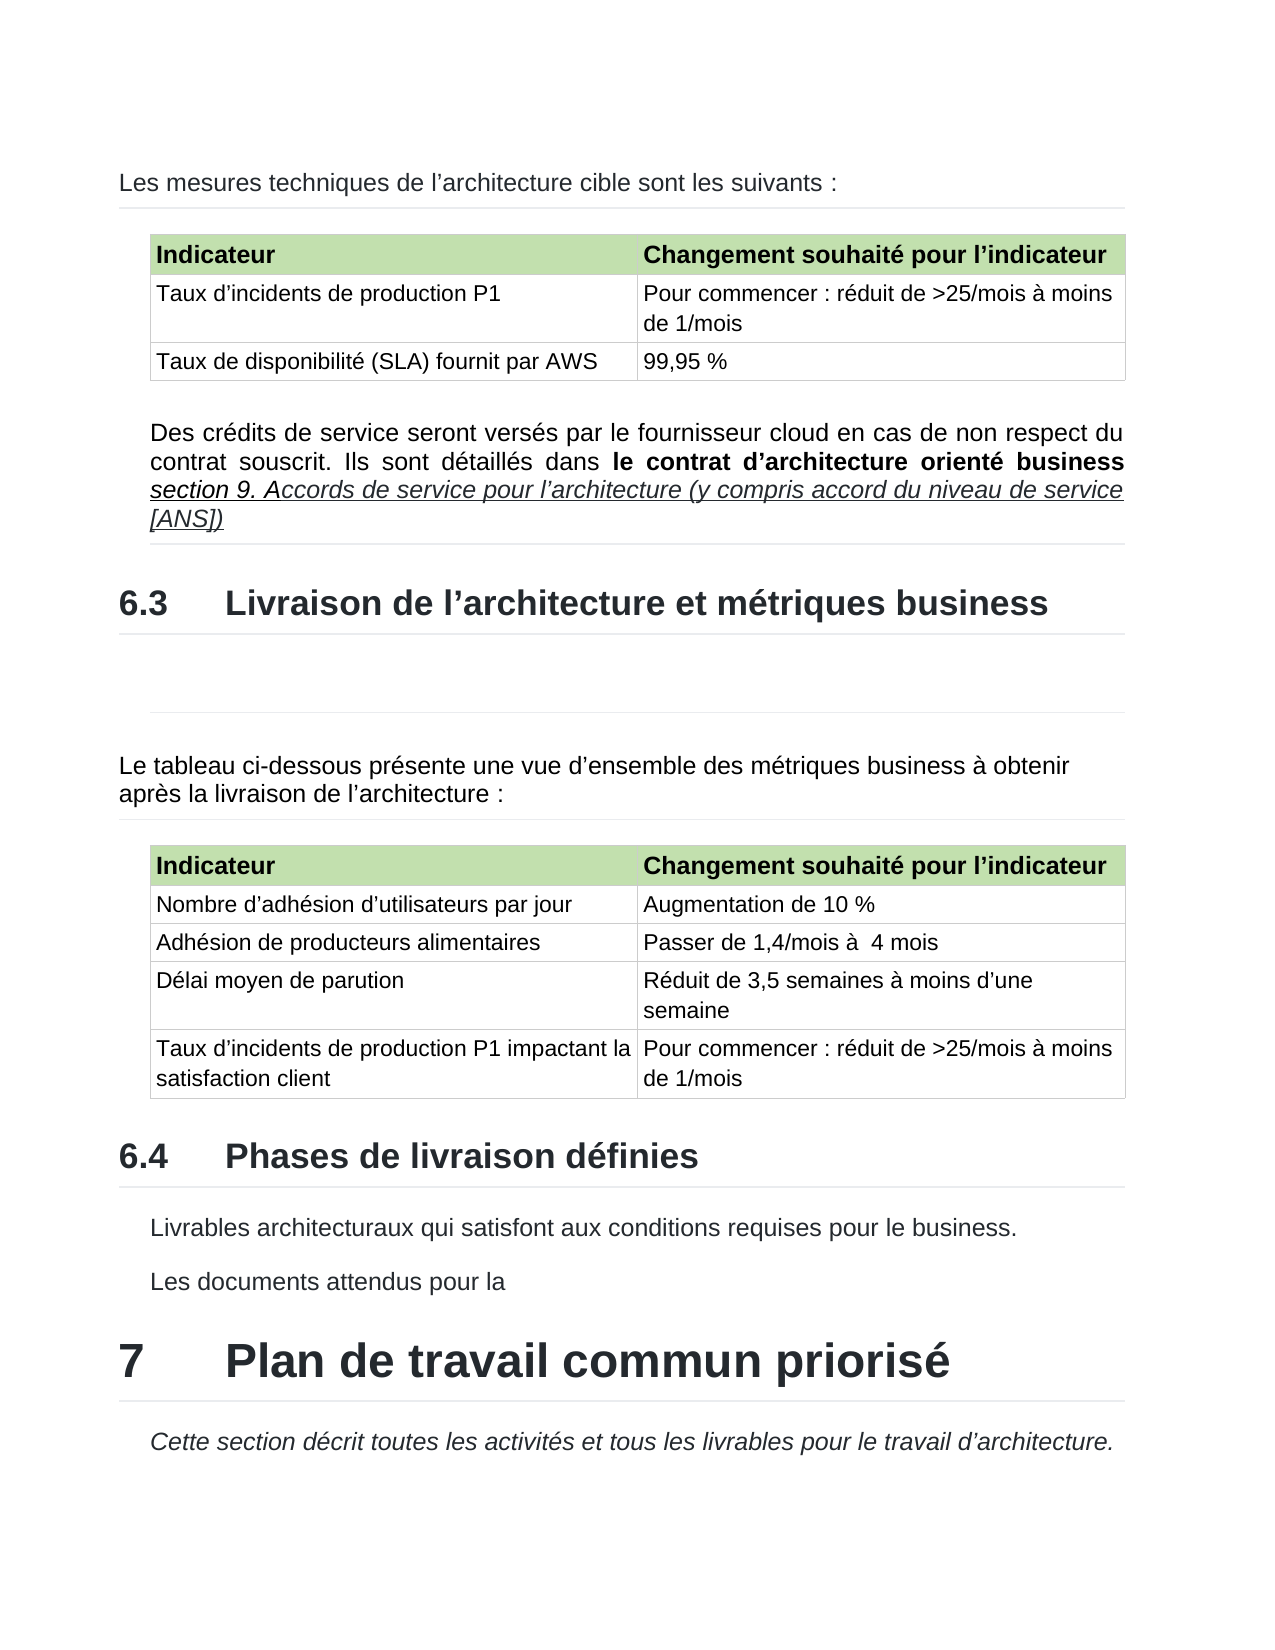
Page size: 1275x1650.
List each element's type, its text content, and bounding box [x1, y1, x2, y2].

table_cell Délai moyen de parution [151, 962, 637, 1029]
text Les mesures techniques de l’architecture cible sont les suivants : [119, 168, 1125, 207]
table_header Indicateur [151, 235, 637, 274]
table_cell Pour commencer : réduit de >25/mois à moins de 1/mois [638, 275, 1125, 342]
table_cell 99,95 % [638, 343, 1125, 380]
table_cell Adhésion de producteurs alimentaires [151, 924, 637, 961]
table_cell Taux d’incidents de production P1 [151, 275, 637, 342]
text Des crédits de service seront versés par le fournisseur cloud en cas de non respect du contrat souscrit. Ils sont détaillés dans le contrat d’architecture orienté business section 9. Accords de service pour l’architecture (y compris accord du niveau de service [ANS]) [150, 418, 1125, 543]
table_cell Taux de disponibilité (SLA) fournit par AWS [151, 343, 637, 380]
subtitle Plan de travail commun priorisé [119, 1333, 1125, 1400]
subtitle Livraison de l’architecture et métriques business [119, 582, 1125, 633]
table_cell Taux d’incidents de production P1 impactant la satisfaction client [151, 1030, 637, 1097]
text Cette section décrit toutes les activités et tous les livrables pour le travail d’architecture. [150, 1427, 1125, 1456]
table_header Changement souhaité pour l’indicateur [638, 846, 1125, 885]
text Livrables architecturaux qui satisfont aux conditions requises pour le business. [150, 1213, 1125, 1242]
table_cell Nombre d’adhésion d’utilisateurs par jour [151, 886, 637, 923]
table_header Changement souhaité pour l’indicateur [638, 235, 1125, 274]
text Les documents attendus pour la [150, 1267, 1125, 1295]
table_cell Réduit de 3,5 semaines à moins d’une semaine [638, 962, 1125, 1029]
table_header Indicateur [151, 846, 637, 885]
text Le tableau ci-dessous présente une vue d’ensemble des métriques business à obtenir après la livraison de l’architecture : [119, 751, 1125, 819]
table_cell Passer de 1,4/mois à 4 mois [638, 924, 1125, 961]
subtitle Phases de livraison définies [119, 1135, 1125, 1186]
table_cell Augmentation de 10 % [638, 886, 1125, 923]
table_cell Pour commencer : réduit de >25/mois à moins de 1/mois [638, 1030, 1125, 1097]
